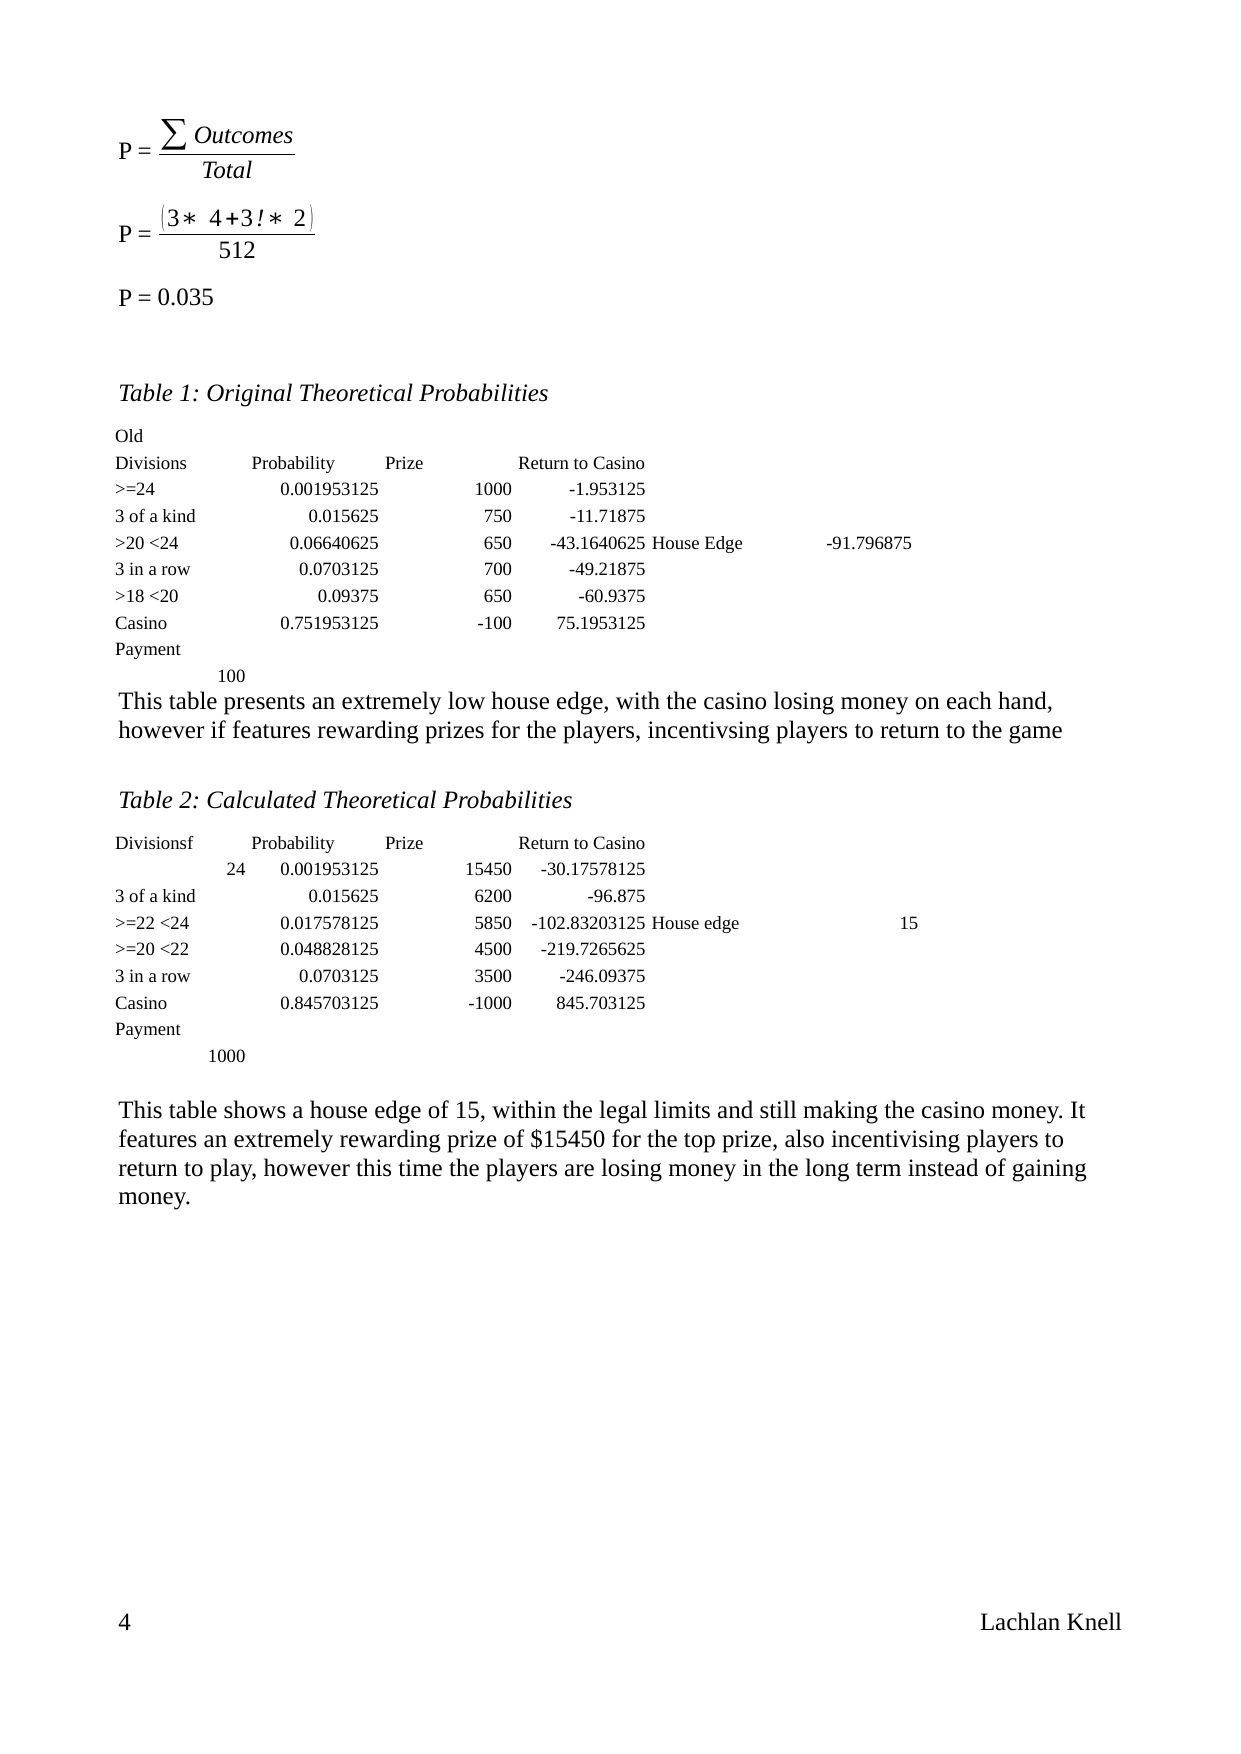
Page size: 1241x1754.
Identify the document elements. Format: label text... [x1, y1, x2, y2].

table_header [782, 826, 921, 853]
table_cell 0.015625 [248, 500, 382, 526]
table_cell 6200 [382, 880, 515, 906]
table_cell >=24 [112, 473, 248, 500]
table_cell -96.875 [515, 880, 648, 906]
table_cell [648, 960, 782, 986]
table_header [248, 420, 382, 446]
table_cell 845.703125 [515, 986, 648, 1013]
table_header [648, 826, 782, 853]
table_header Probability [248, 826, 382, 853]
text This table shows a house edge of 15, within the legal limits and still making the casino money. It features an extremely rewarding prize of $15450 for the top prize, also incentivising players to return to play, however this time the players are losing money in the long term instead of gaining money. [118, 1095, 1122, 1210]
table_header [649, 420, 782, 446]
table_cell -43.1640625 [515, 526, 648, 553]
table_cell [248, 660, 382, 686]
table_cell [649, 606, 782, 633]
table_cell 0.0703125 [248, 960, 382, 986]
table_cell [782, 660, 915, 686]
table_cell [782, 1040, 921, 1066]
table_header Prize [382, 826, 515, 853]
table_header Divisionsf [112, 826, 248, 853]
table_cell [782, 933, 921, 960]
table_cell Casino [112, 606, 248, 633]
table_cell 15450 [382, 853, 515, 880]
table_cell Prize [382, 446, 515, 473]
table_cell -219.7265625 [515, 933, 648, 960]
table_cell 3500 [382, 960, 515, 986]
table_cell 650 [382, 580, 515, 606]
text Table 1: Original Theoretical Probabilities [118, 378, 1122, 407]
table_cell [782, 633, 915, 660]
table_cell [782, 553, 915, 580]
table_cell [782, 880, 921, 906]
table_header Return to Casino [515, 826, 648, 853]
table_cell 0.751953125 [248, 606, 382, 633]
table_cell >=20 <22 [112, 933, 248, 960]
table_header [782, 420, 915, 446]
text Table 2: Calculated Theoretical Probabilities [118, 785, 1122, 814]
table_cell House Edge [649, 526, 782, 553]
table_cell [782, 986, 921, 1013]
table_cell 3 in a row [112, 960, 248, 986]
table_cell 0.048828125 [248, 933, 382, 960]
table_cell 0.06640625 [248, 526, 382, 553]
table_cell 3 of a kind [112, 880, 248, 906]
table_cell [248, 1040, 382, 1066]
table_cell [515, 633, 648, 660]
table_cell Divisions [112, 446, 248, 473]
table_cell 1000 [112, 1040, 248, 1066]
table_cell 0.845703125 [248, 986, 382, 1013]
table_cell 3 in a row [112, 553, 248, 580]
table_cell [782, 960, 921, 986]
table_cell [648, 1040, 782, 1066]
table_cell [648, 986, 782, 1013]
table_cell [649, 473, 782, 500]
table_header [382, 420, 515, 446]
table_cell 0.017578125 [248, 906, 382, 933]
table_cell [649, 446, 782, 473]
table_cell >18 <20 [112, 580, 248, 606]
table_cell -30.17578125 [515, 853, 648, 880]
table_cell [248, 633, 382, 660]
table_cell 0.001953125 [248, 473, 382, 500]
table_cell [382, 633, 515, 660]
table_cell [782, 580, 915, 606]
table_cell >20 <24 [112, 526, 248, 553]
table_cell [782, 853, 921, 880]
table_cell Return to Casino [515, 446, 648, 473]
text This table presents an extremely low house edge, with the casino losing money on each hand, however if features rewarding prizes for the players, incentivsing players to return to the game [118, 686, 1122, 744]
table_cell 3 of a kind [112, 500, 248, 526]
table_cell 75.1953125 [515, 606, 648, 633]
table_cell -11.71875 [515, 500, 648, 526]
table_cell 100 [112, 660, 248, 686]
table_cell [648, 933, 782, 960]
table_cell -246.09375 [515, 960, 648, 986]
table_cell 0.09375 [248, 580, 382, 606]
text P = [118, 283, 1122, 312]
table_cell [515, 660, 648, 686]
table_cell 650 [382, 526, 515, 553]
table_cell Payment [112, 1013, 248, 1040]
table_cell [648, 853, 782, 880]
table_cell [382, 1040, 515, 1066]
table_cell -60.9375 [515, 580, 648, 606]
table_cell -91.796875 [782, 526, 915, 553]
table_header Old [112, 420, 248, 446]
table_cell [649, 660, 782, 686]
table_cell -100 [382, 606, 515, 633]
table_header [515, 420, 648, 446]
table_cell -102.83203125 [515, 906, 648, 933]
table_cell [248, 1013, 382, 1040]
table_cell 5850 [382, 906, 515, 933]
table_cell [382, 660, 515, 686]
table_cell 15 [782, 906, 921, 933]
table_cell >=22 <24 [112, 906, 248, 933]
text P = [118, 118, 1122, 184]
table_cell [782, 1013, 921, 1040]
table_cell House edge [648, 906, 782, 933]
table_cell [515, 1040, 648, 1066]
table_cell [782, 606, 915, 633]
table_cell [782, 500, 915, 526]
table_cell 24 [112, 853, 248, 880]
table_cell [649, 553, 782, 580]
table_cell 0.015625 [248, 880, 382, 906]
table_cell Casino [112, 986, 248, 1013]
text P = [118, 202, 1122, 264]
table_cell Probability [248, 446, 382, 473]
table_cell Payment [112, 633, 248, 660]
table_cell 750 [382, 500, 515, 526]
table_cell [649, 580, 782, 606]
table_cell 1000 [382, 473, 515, 500]
table_cell -1000 [382, 986, 515, 1013]
table_cell [649, 633, 782, 660]
table_cell [782, 446, 915, 473]
table_cell [648, 880, 782, 906]
table_cell [382, 1013, 515, 1040]
table_cell [515, 1013, 648, 1040]
table_cell [782, 473, 915, 500]
table_cell [648, 1013, 782, 1040]
table_cell [649, 500, 782, 526]
table_cell 4500 [382, 933, 515, 960]
table_cell 700 [382, 553, 515, 580]
table_cell -49.21875 [515, 553, 648, 580]
table_cell 0.001953125 [248, 853, 382, 880]
table_cell 0.0703125 [248, 553, 382, 580]
table_cell -1.953125 [515, 473, 648, 500]
